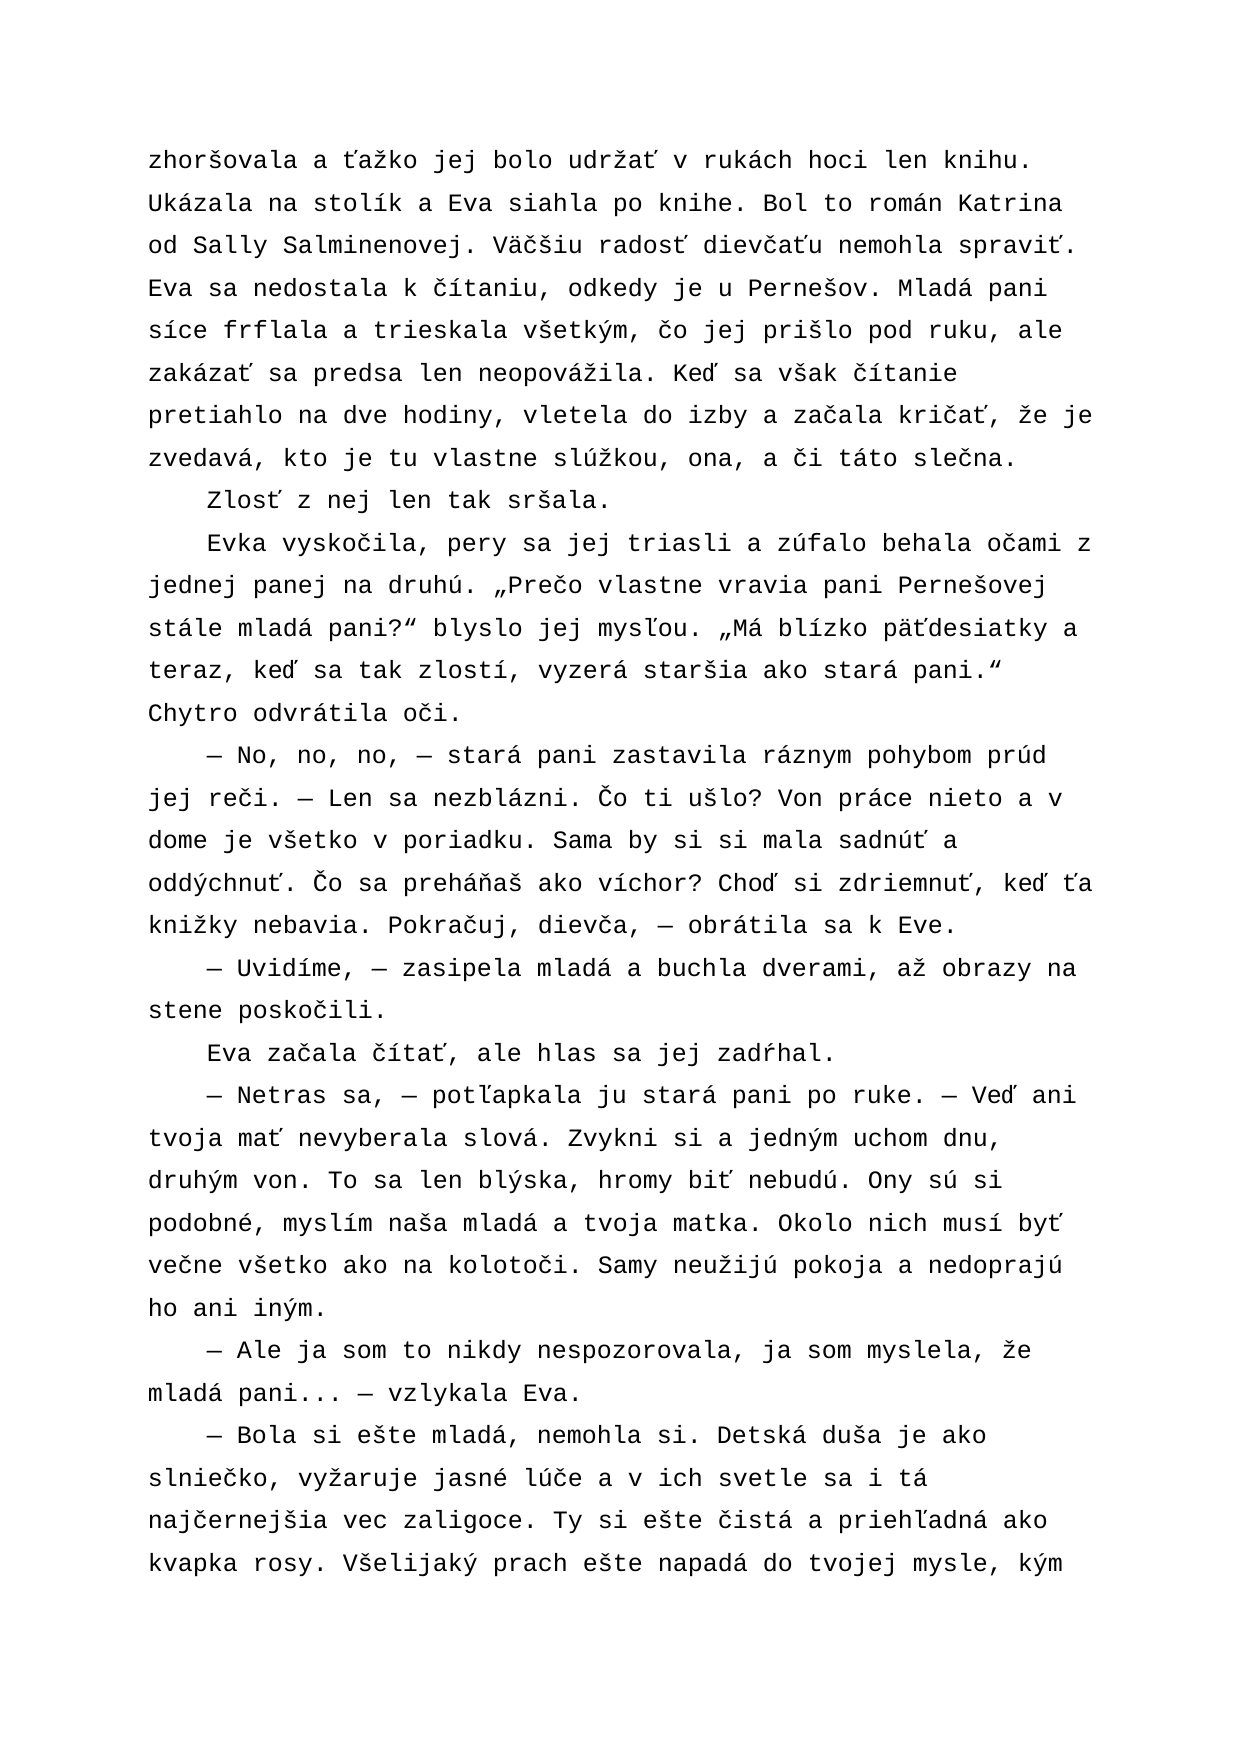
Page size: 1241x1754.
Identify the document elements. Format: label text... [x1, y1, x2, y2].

text — Netras sa, — potľapkala ju stará pani po ruke. — Veď ani tvoja mať nevyberala slová. Zvykni si a jedným uchom dnu, druhým von. To sa len blýska, hromy biť nebudú. Ony sú si podobné, myslím naša mladá a tvoja matka. Okolo nich musí byť večne všetko ako na kolotoči. Samy neužijú pokoja a nedoprajú ho ani iným. [148, 1083, 1093, 1323]
text — Bola si ešte mladá, nemohla si. Detská duša je ako slniečko, vyžaruje jasné lúče a v ich svetle sa i tá najčernejšia vec zaligoce. Ty si ešte čistá a priehľadná ako kvapka rosy. Všelijaký prach ešte napadá do tvojej mysle, kým [148, 1423, 1093, 1578]
text — No, no, no, — stará pani zastavila ráznym pohybom prúd jej reči. — Len sa nezblázni. Čo ti ušlo? Von práce nieto a v dome je všetko v poriadku. Sama by si si mala sadnúť a oddýchnuť. Čo sa preháňaš ako víchor? Choď si zdriemnuť, keď ťa knižky nebavia. Pokračuj, dievča, — obrátila sa k Eve. [148, 743, 1093, 941]
text zhoršovala a ťažko jej bolo udržať v rukách hoci len knihu. Ukázala na stolík a Eva siahla po knihe. Bol to román Katrina od Sally Salminenovej. Väčšiu radosť dievčaťu nemohla spraviť. Eva sa nedostala k čítaniu, odkedy je u Pernešov. Mladá pani síce frflala a trieskala všetkým, čo jej prišlo pod ruku, ale zakázať sa predsa len neopovážila. Keď sa však čítanie pretiahlo na dve hodiny, vletela do izby a začala kričať, že je zvedavá, kto je tu vlastne slúžkou, ona, a či táto slečna. [148, 148, 1093, 473]
text — Uvidíme, — zasipela mladá a buchla dverami, až obrazy na stene poskočili. [148, 955, 1093, 1026]
text Eva začala čítať, ale hlas sa jej zadŕhal. [148, 1040, 1093, 1068]
text Zlosť z nej len tak sršala. [148, 488, 1093, 516]
text — Ale ja som to nikdy nespozorovala, ja som myslela, že mladá pani... — vzlykala Eva. [148, 1338, 1093, 1408]
text Evka vyskočila, pery sa jej triasli a zúfalo behala očami z jednej panej na druhú. „Prečo vlastne vravia pani Pernešovej stále mladá pani?“ blyslo jej mysľou. „Má blízko päťdesiatky a teraz, keď sa tak zlostí, vyzerá staršia ako stará pani.“ Chytro odvrátila oči. [148, 530, 1093, 728]
